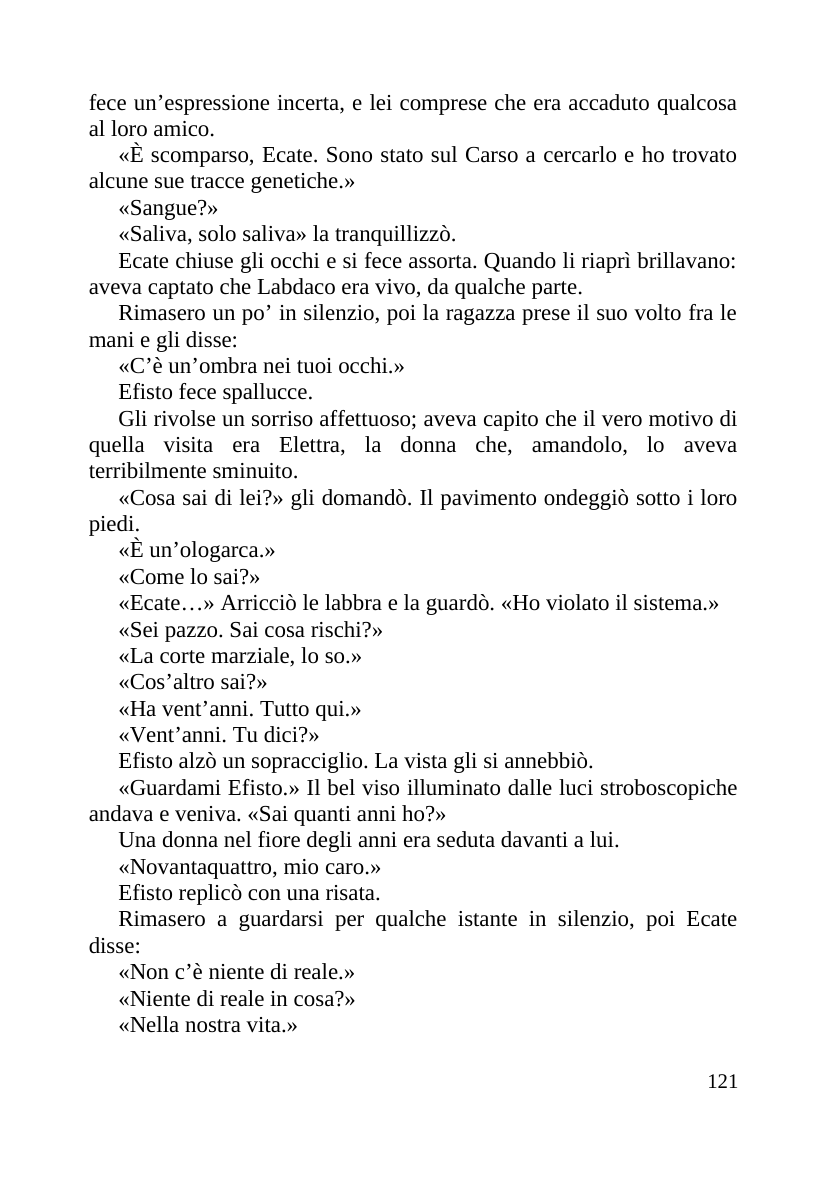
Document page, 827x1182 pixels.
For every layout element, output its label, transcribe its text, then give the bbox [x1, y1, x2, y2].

text «Non c’è niente di reale.» [88, 958, 738, 984]
text «Sangue?» [88, 194, 738, 220]
text Efisto fece spallucce. [88, 378, 738, 405]
text «Niente di reale in cosa?» [88, 984, 738, 1011]
text Una donna nel fiore degli anni era seduta davanti a lui. [88, 826, 738, 853]
text Efisto replicò con una risata. [88, 879, 738, 906]
text Ecate chiuse gli occhi e si fece assorta. Quando li riaprì brillavano: aveva captato che Labdaco era vivo, da qualche parte. [88, 247, 738, 299]
text «È scomparso, Ecate. Sono stato sul Carso a cercarlo e ho trovato alcune sue tracce genetiche.» [88, 141, 738, 194]
text «Novantaquattro, mio caro.» [88, 853, 738, 879]
text fece un’espressione incerta, e lei comprese che era accaduto qualcosa al loro amico. [88, 88, 738, 141]
text Rimasero un po’ in silenzio, poi la ragazza prese il suo volto fra le mani e gli disse: [88, 299, 738, 352]
text «Guardami Efisto.» Il bel viso illuminato dalle luci stroboscopiche andava e veniva. «Sai quanti anni ho?» [88, 774, 738, 826]
text «Vent’anni. Tu dici?» [88, 721, 738, 747]
text «Cosa sai di lei?» gli domandò. Il pavimento ondeggiò sotto i loro piedi. [88, 484, 738, 537]
text Rimasero a guardarsi per qualche istante in silenzio, poi Ecate disse: [88, 906, 738, 958]
text «Saliva, solo saliva» la tranquillizzò. [88, 220, 738, 247]
text «Ha vent’anni. Tutto qui.» [88, 695, 738, 721]
text Gli rivolse un sorriso affettuoso; aveva capito che il vero motivo di quella visita era Elettra, la donna che, amandolo, lo aveva terribilmente sminuito. [88, 405, 738, 484]
text «C’è un’ombra nei tuoi occhi.» [88, 352, 738, 378]
text «Cos’altro sai?» [88, 668, 738, 695]
text «Ecate…» Arricciò le labbra e la guardò. «Ho violato il sistema.» [88, 589, 738, 616]
text «La corte marziale, lo so.» [88, 642, 738, 668]
text «Come lo sai?» [88, 563, 738, 589]
text «Nella nostra vita.» [88, 1011, 738, 1037]
text «Sei pazzo. Sai cosa rischi?» [88, 616, 738, 642]
text Efisto alzò un sopracciglio. La vista gli si annebbiò. [88, 747, 738, 774]
text «È un’ologarca.» [88, 537, 738, 563]
